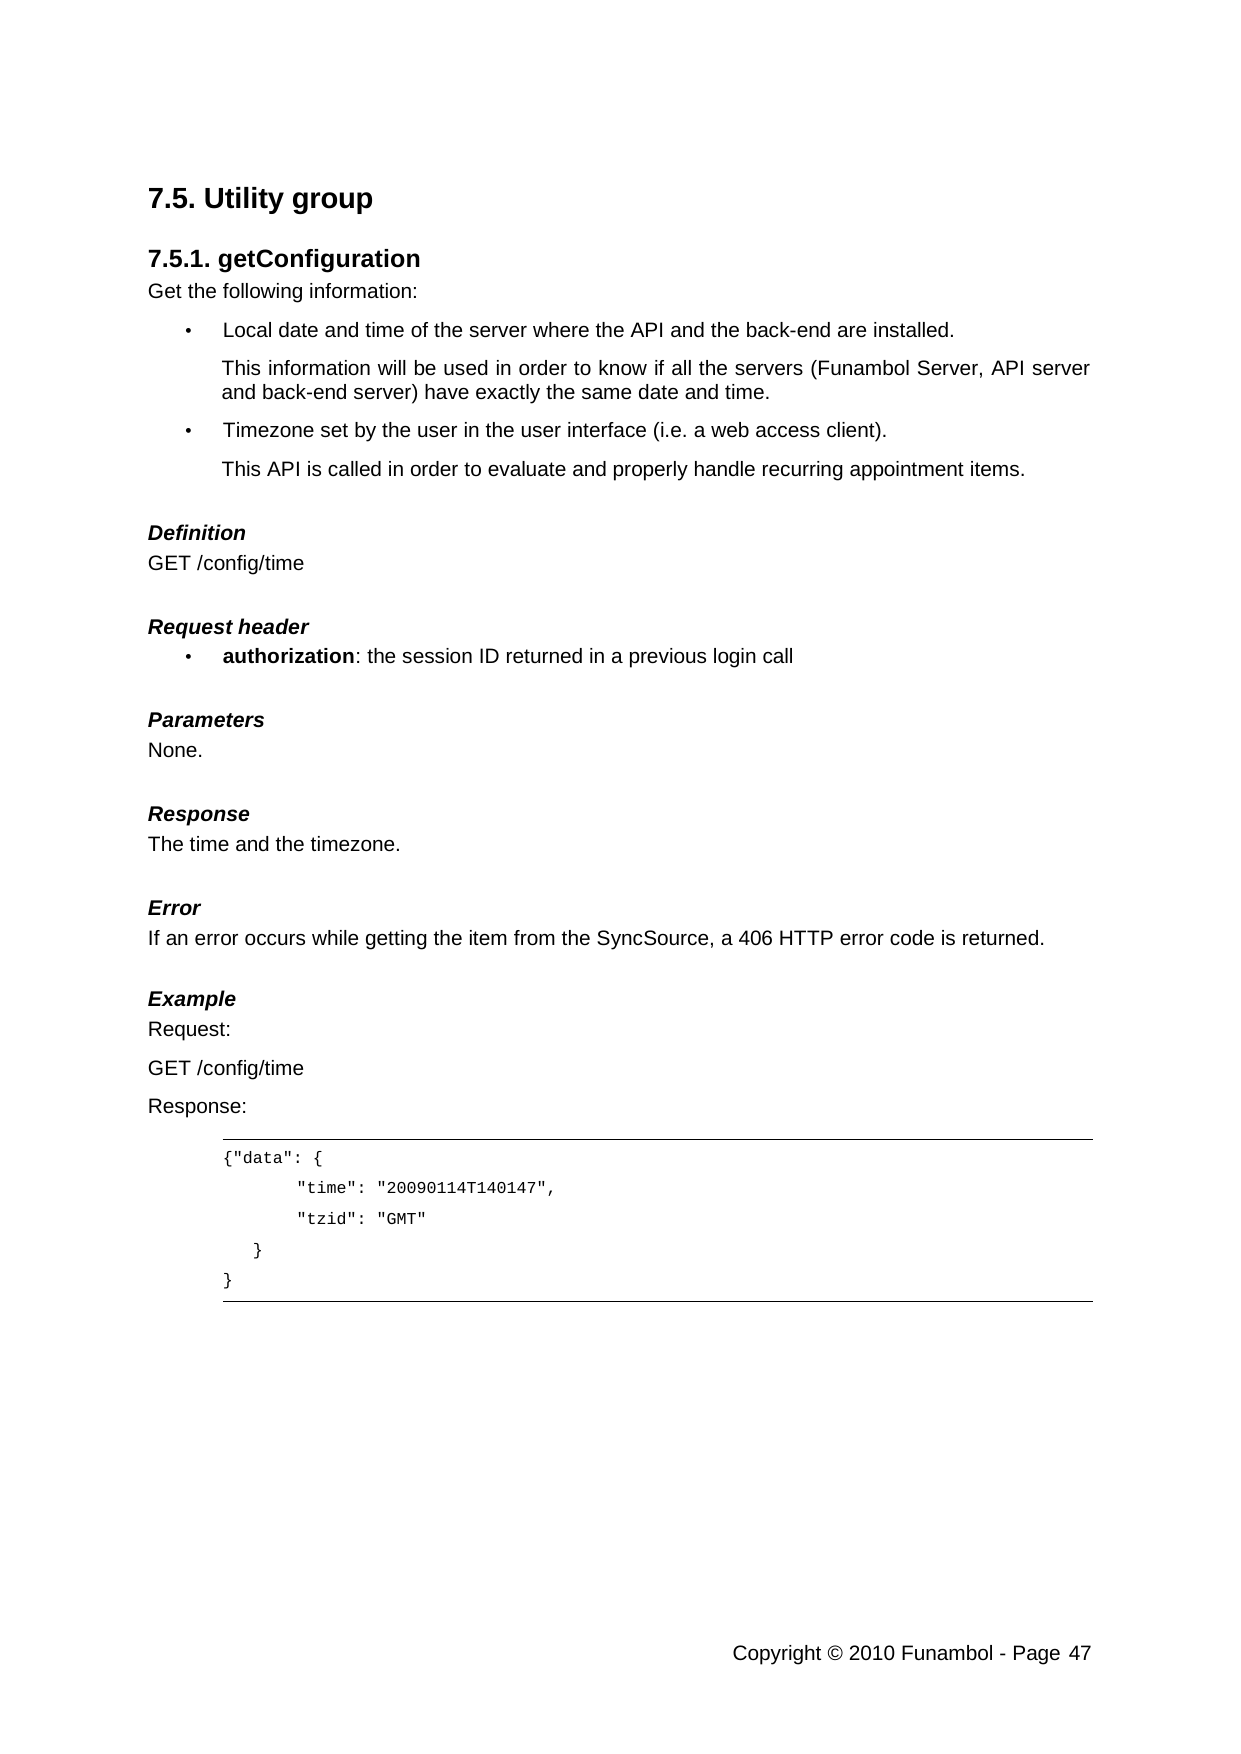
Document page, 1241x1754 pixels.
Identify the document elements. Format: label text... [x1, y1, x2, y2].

text GET /config/time [148, 551, 1093, 575]
text This information will be used in order to know if all the servers (Funambol Server, API server and back-end server) have exactly the same date and time. [221, 357, 1093, 404]
text The time and the timezone. [148, 832, 1093, 856]
text Response: [148, 1094, 1093, 1118]
text {"data": { [223, 1140, 1093, 1168]
text This API is called in order to evaluate and properly handle recurring appointment items. [221, 457, 1093, 481]
subtitle Example [148, 987, 1093, 1011]
text "tzid": "GMT" [223, 1200, 1093, 1229]
text "time": "20090114T140147", [223, 1170, 1093, 1199]
subtitle Response [148, 802, 1093, 826]
subtitle Definition [148, 521, 1093, 545]
subtitle getConfiguration [148, 245, 1093, 273]
text Get the following information: [148, 280, 1093, 303]
text GET /config/time [148, 1056, 1093, 1079]
list Timezone set by the user in the user interface (i.e. a web access client). [185, 419, 1093, 442]
subtitle Error [148, 896, 1093, 920]
text If an error occurs while getting the item from the SyncSource, a 406 HTTP error code is returned. [148, 926, 1093, 950]
text } [223, 1231, 1093, 1260]
subtitle Parameters [148, 708, 1093, 732]
text None. [148, 739, 1093, 762]
text Request: [148, 1017, 1093, 1041]
list authorization: the session ID returned in a previous login call [185, 645, 1093, 668]
subtitle Request header [148, 615, 1093, 639]
subtitle Utility group [148, 182, 1093, 214]
text } [223, 1262, 1093, 1301]
list Local date and time of the server where the API and the back-end are installed. [185, 318, 1093, 342]
